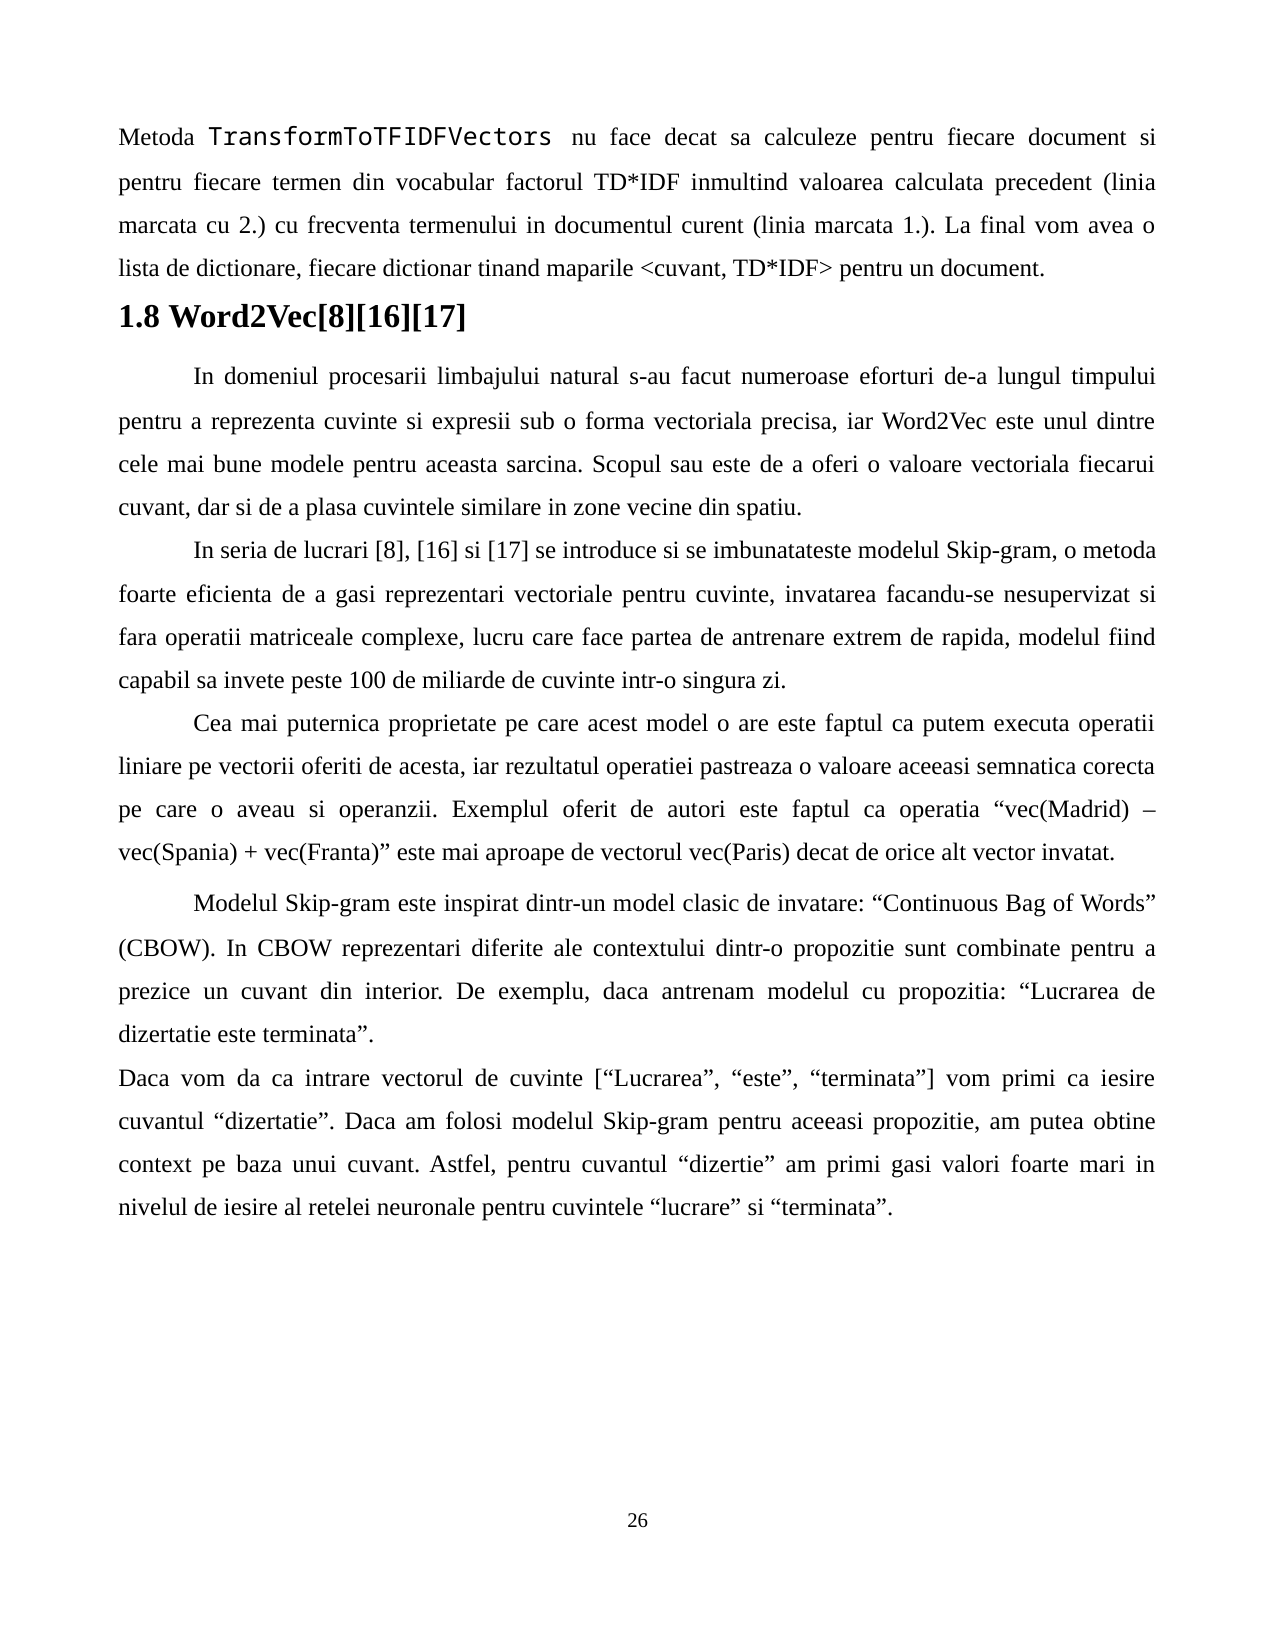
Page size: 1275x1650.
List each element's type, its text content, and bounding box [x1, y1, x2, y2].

subtitle In seria de lucrari [8], [16] si [17] se introduce si se imbunatateste modelul Skip-gram, o metoda foarte eficienta de a gasi reprezentari vectoriale pentru cuvinte, invatarea facandu-se nesupervizat si fara operatii matriceale complexe, lucru care face partea de antrenare extrem de rapida, modelul fiind capabil sa invete peste 100 de miliarde de cuvinte intr-o singura zi. [118, 536, 1157, 694]
subtitle Metoda TransformToTFIDFVectors nu face decat sa calculeze pentru fiecare document si pentru fiecare termen din vocabular factorul TD*IDF inmultind valoarea calculata precedent (linia marcata cu 2.) cu frecventa termenului in documentul curent (linia marcata 1.). La final vom avea o lista de dictionare, fiecare dictionar tinand maparile <cuvant, TD*IDF> pentru un document. [118, 118, 1157, 282]
subtitle 1.8 Word2Vec[8][16][17] [118, 296, 1157, 334]
subtitle In domeniul procesarii limbajului natural s-au facut numeroase eforturi de-a lungul timpului pentru a reprezenta cuvinte si expresii sub o forma vectoriala precisa, iar Word2Vec este unul dintre cele mai bune modele pentru aceasta sarcina. Scopul sau este de a oferi o valoare vectoriala fiecarui cuvant, dar si de a plasa cuvintele similare in zone vecine din spatiu. [118, 353, 1157, 521]
subtitle Daca vom da ca intrare vectorul de cuvinte [“Lucrarea”, “este”, “terminata”] vom primi ca iesire cuvantul “dizertatie”. Daca am folosi modelul Skip-gram pentru aceeasi propozitie, am putea obtine context pe baza unui cuvant. Astfel, pentru cuvantul “dizertie” am primi gasi valori foarte mari in nivelul de iesire al retelei neuronale pentru cuvintele “lucrare” si “terminata”. [118, 1063, 1157, 1221]
subtitle Cea mai puternica proprietate pe care acest model o are este faptul ca putem executa operatii liniare pe vectorii oferiti de acesta, iar rezultatul operatiei pastreaza o valoare aceeasi semnatica corecta pe care o aveau si operanzii. Exemplul oferit de autori este faptul ca operatia “vec(Madrid) – vec(Spania) + vec(Franta)” este mai aproape de vectorul vec(Paris) decat de orice alt vector invatat. [118, 708, 1157, 866]
subtitle Modelul Skip-gram este inspirat dintr-un model clasic de invatare: “Continuous Bag of Words” (CBOW). In CBOW reprezentari diferite ale contextului dintr-o propozitie sunt combinate pentru a prezice un cuvant din interior. De exemplu, daca antrenam modelul cu propozitia: “Lucrarea de dizertatie este terminata”. [118, 881, 1157, 1048]
